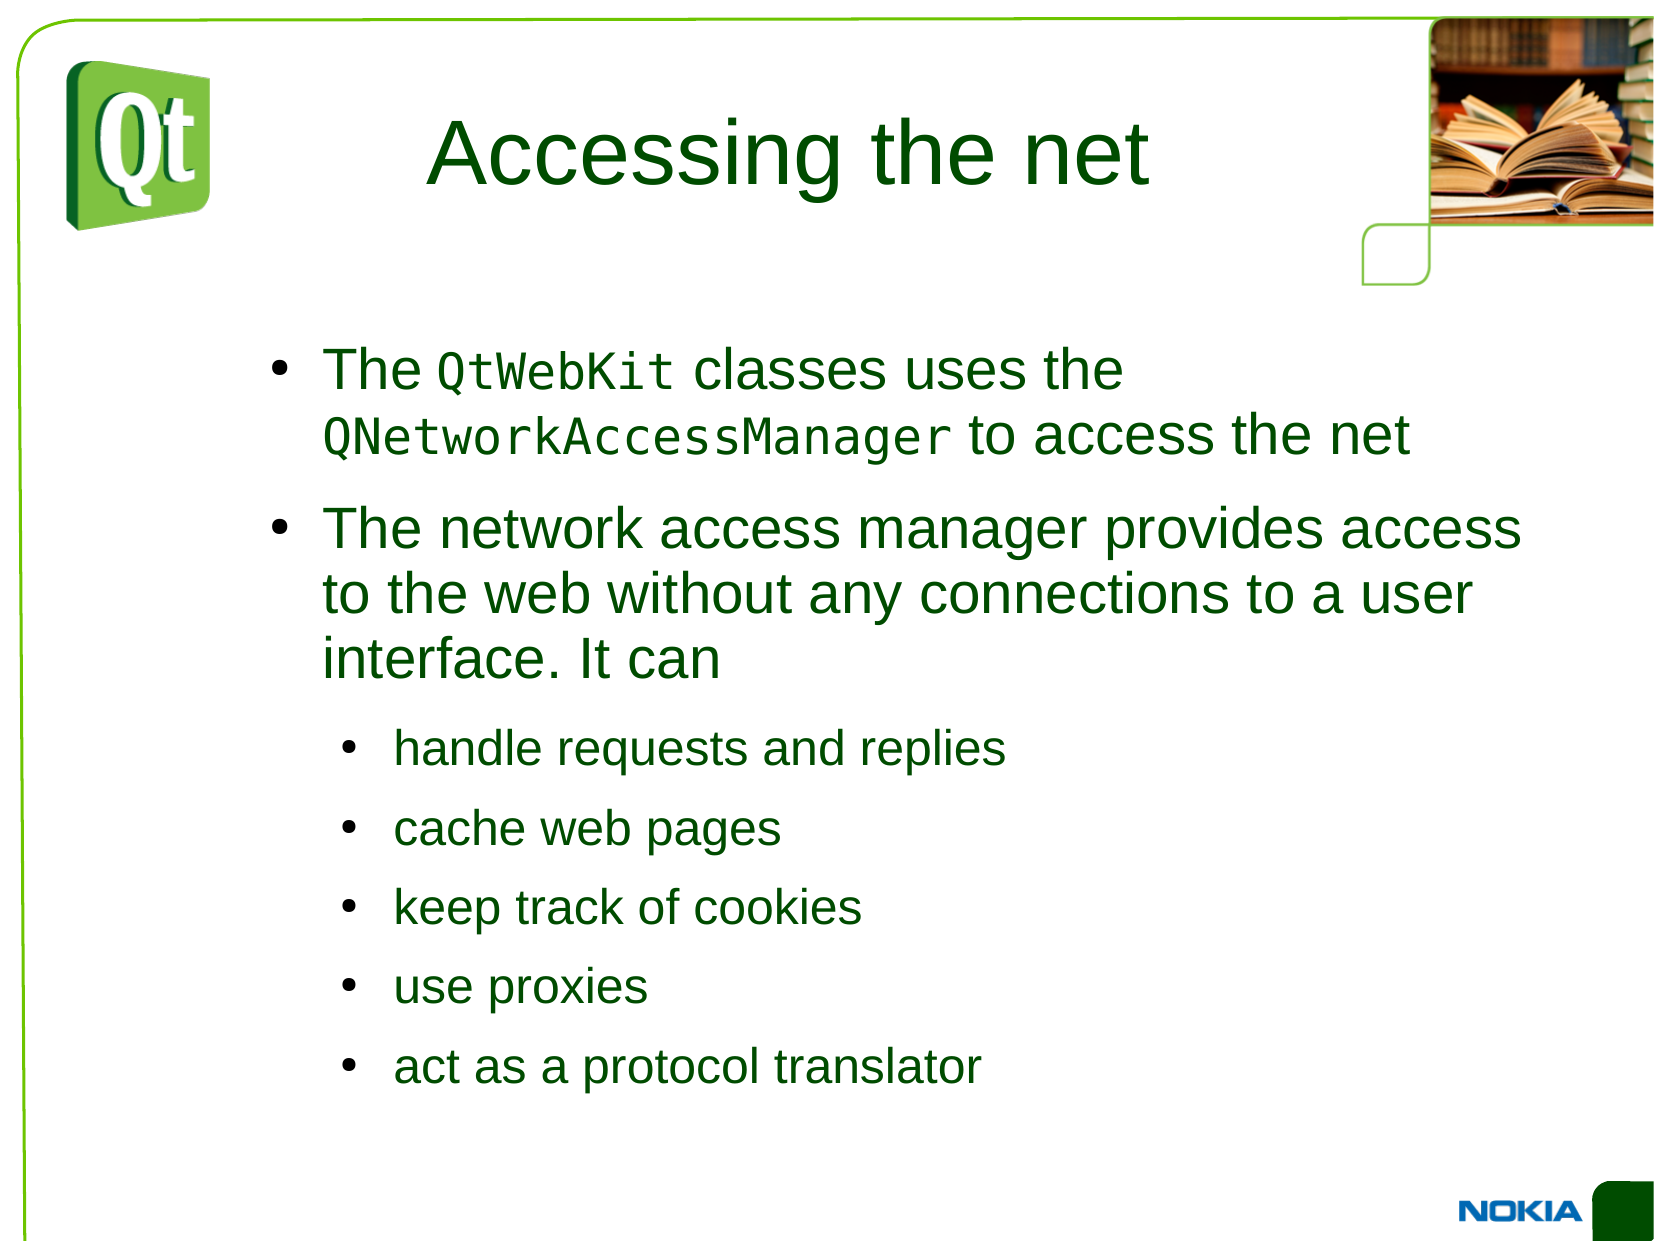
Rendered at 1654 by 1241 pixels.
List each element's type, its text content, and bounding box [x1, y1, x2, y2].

picture [66, 61, 210, 231]
title Accessing the net [251, 56, 1327, 250]
picture [1459, 1200, 1583, 1222]
picture [1338, 5, 1654, 306]
list The QtWebKit classes uses the QNetworkAccessManager to access the net The network access manager provides access to the web without any connections to a user interface. It can handle requests and replies cache web pages keep track of cookies use proxies act as a protocol translator [251, 336, 1571, 1141]
